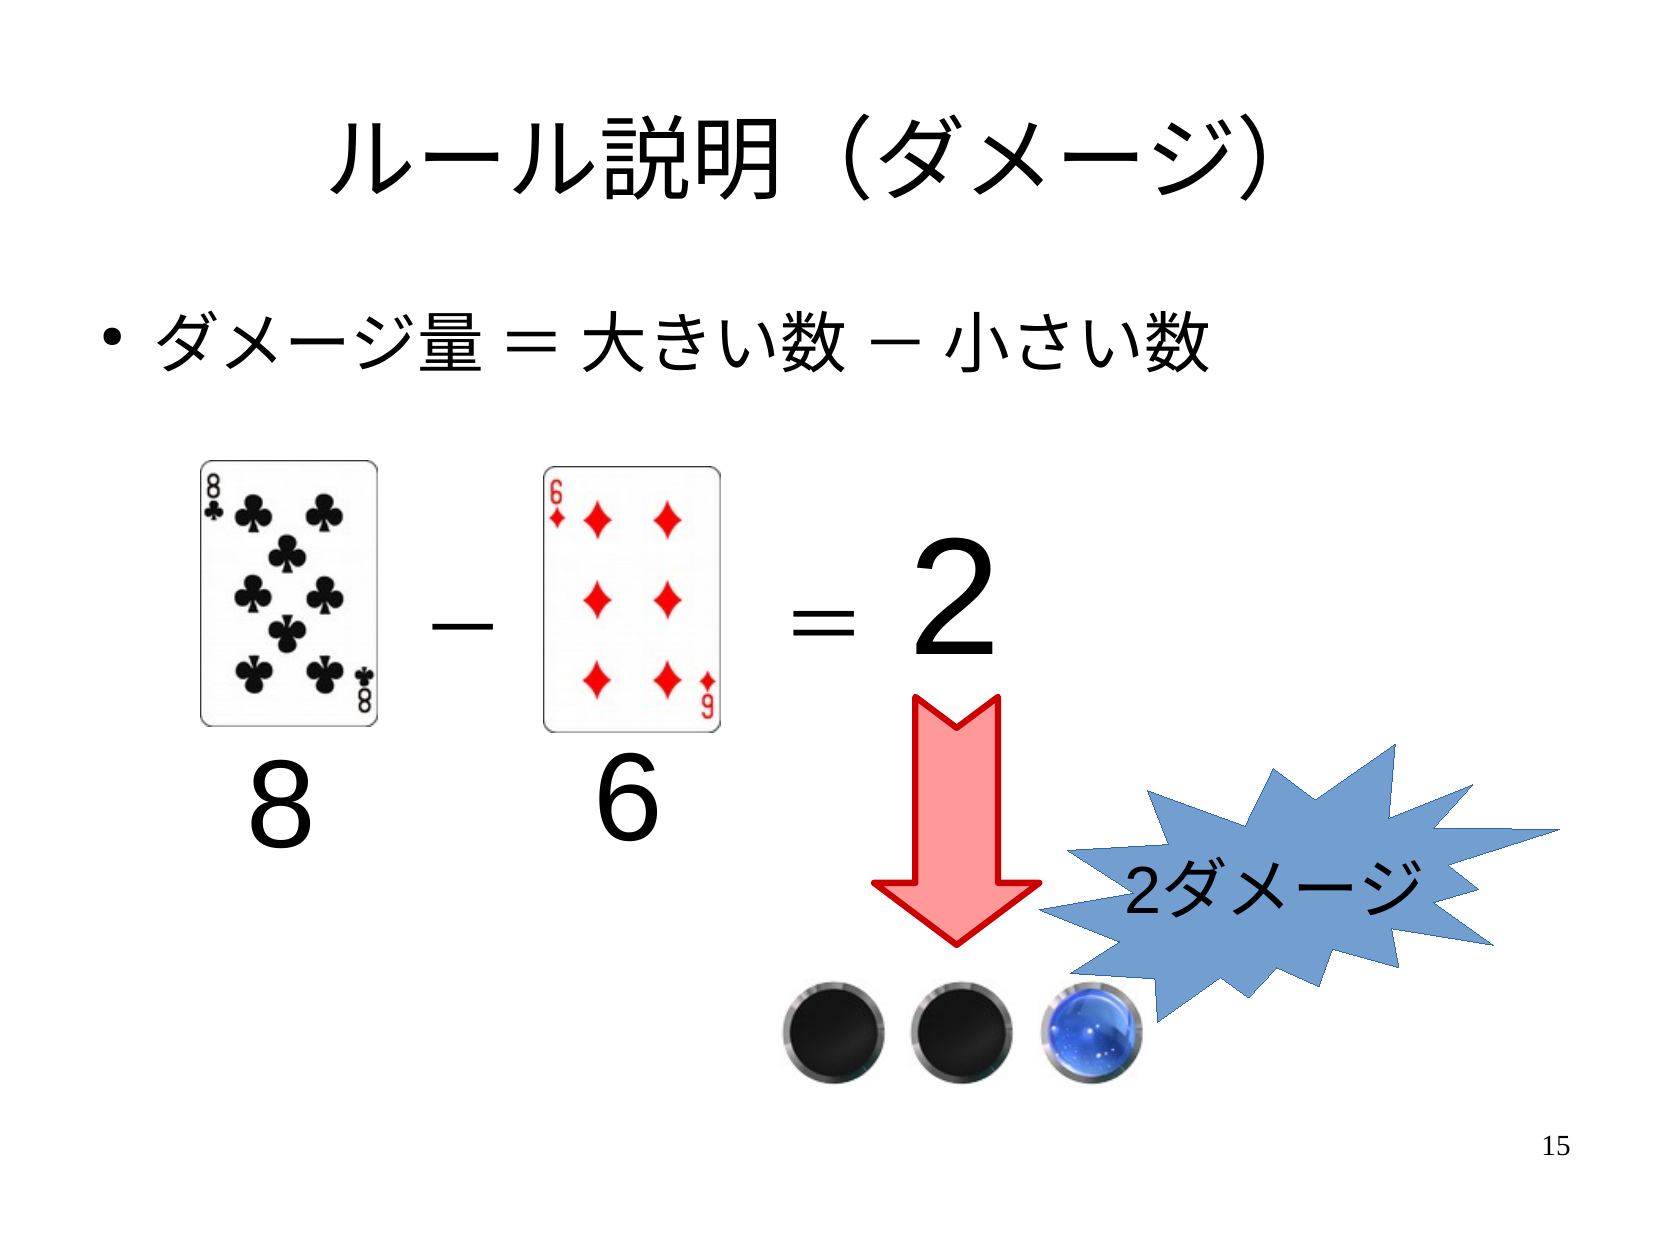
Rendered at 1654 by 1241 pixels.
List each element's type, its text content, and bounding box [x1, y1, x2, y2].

picture [200, 460, 378, 727]
text_box 8 [231, 726, 355, 881]
text_box 2 [893, 496, 1016, 698]
picture [907, 978, 1016, 1087]
text_box [873, 696, 1040, 945]
title ルール説明（ダメージ） [82, 49, 1571, 257]
picture [543, 466, 721, 733]
text_box － [406, 555, 520, 654]
text_box ＝ [767, 551, 881, 650]
picture [1037, 978, 1146, 1087]
list ダメージ量 ＝ 大きい数 － 小さい数 [82, 290, 1571, 1010]
text_box 6 [578, 719, 702, 875]
picture [779, 978, 888, 1087]
text_box 2ダメージ [1039, 744, 1560, 1023]
